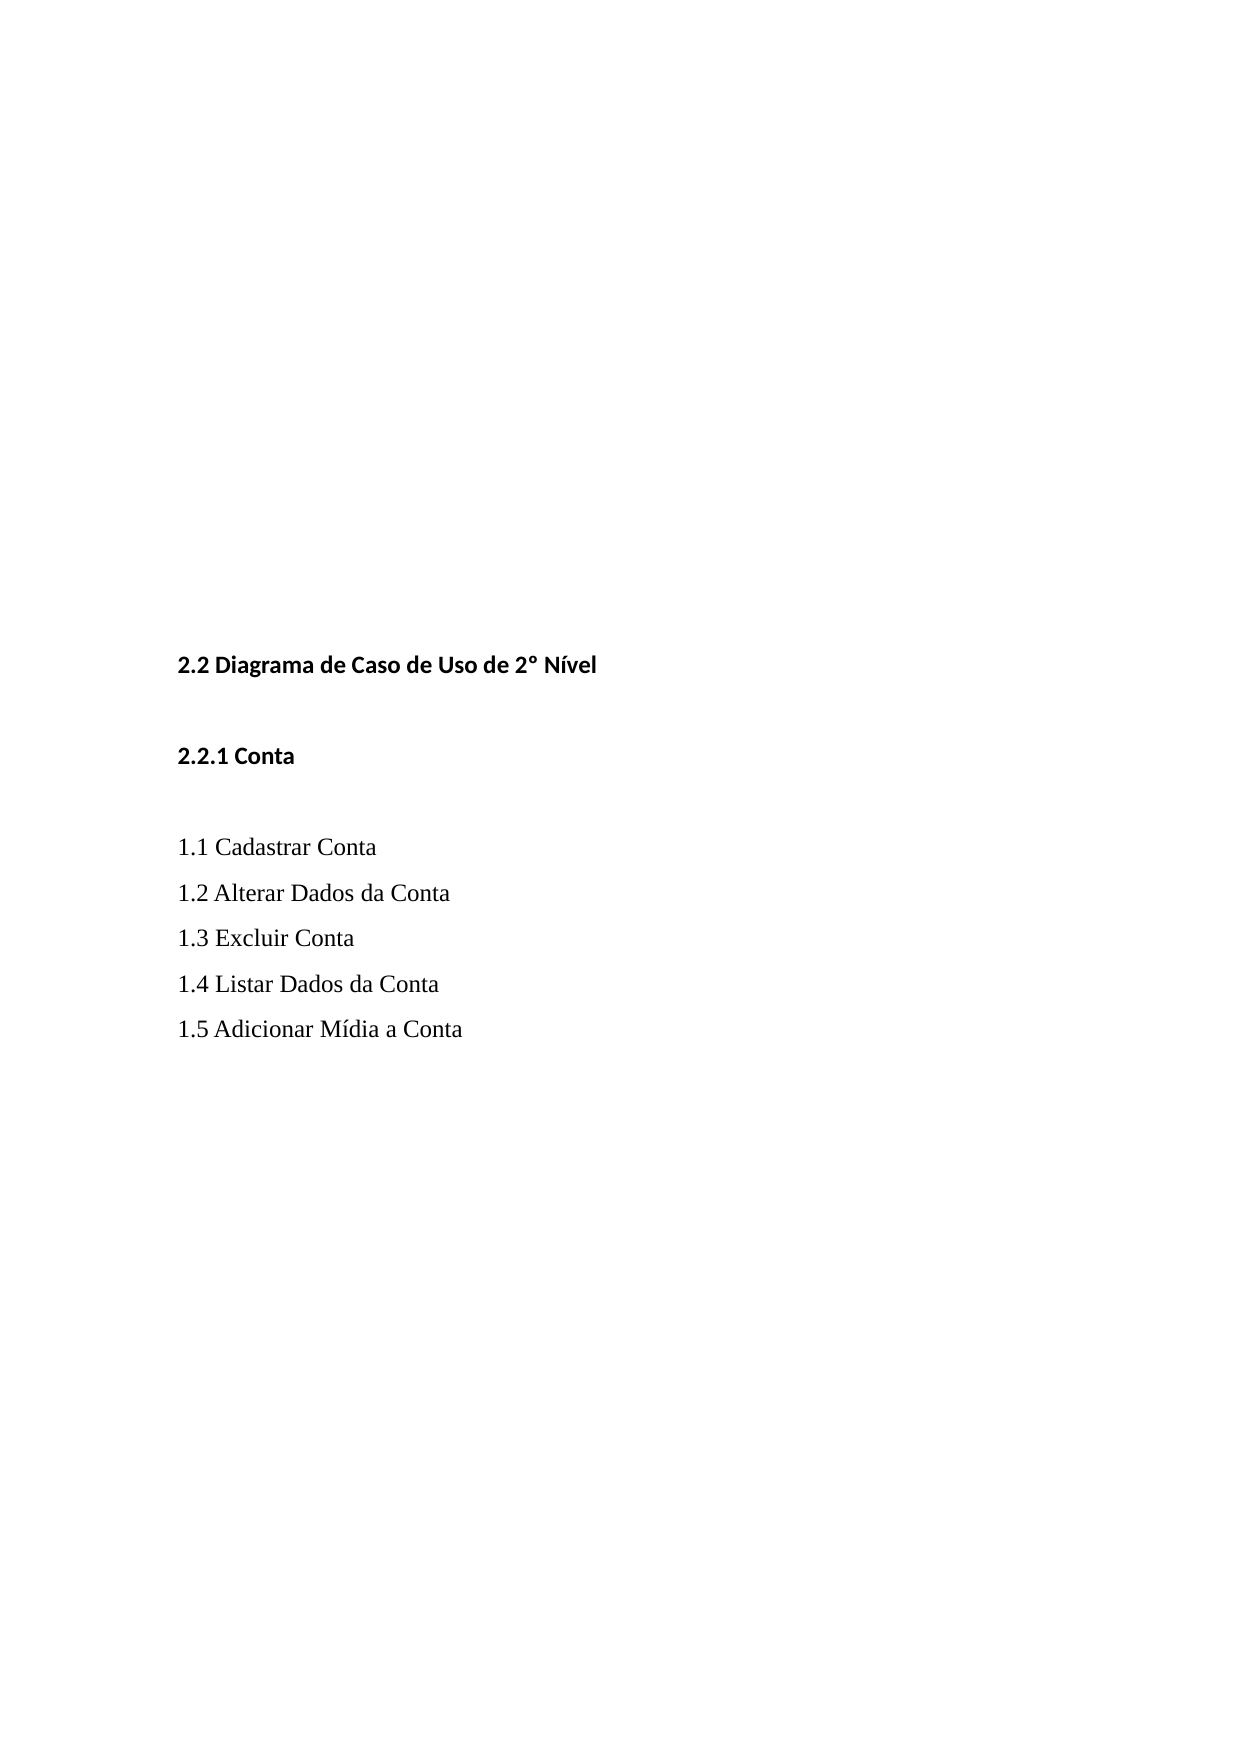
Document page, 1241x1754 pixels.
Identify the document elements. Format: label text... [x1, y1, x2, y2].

subtitle 2.2 Diagrama de Caso de Uso de 2º Nível [177, 650, 1063, 680]
subtitle 1.1 Cadastrar Conta [177, 832, 1063, 861]
subtitle 1.2 Alterar Dados da Conta [177, 878, 1063, 907]
subtitle 1.3 Excluir Conta [177, 923, 1063, 952]
subtitle 1.5 Adicionar Mídia a Conta [177, 1014, 1063, 1043]
subtitle 2.2.1 Conta [177, 740, 1063, 770]
subtitle 1.4 Listar Dados da Conta [177, 969, 1063, 997]
